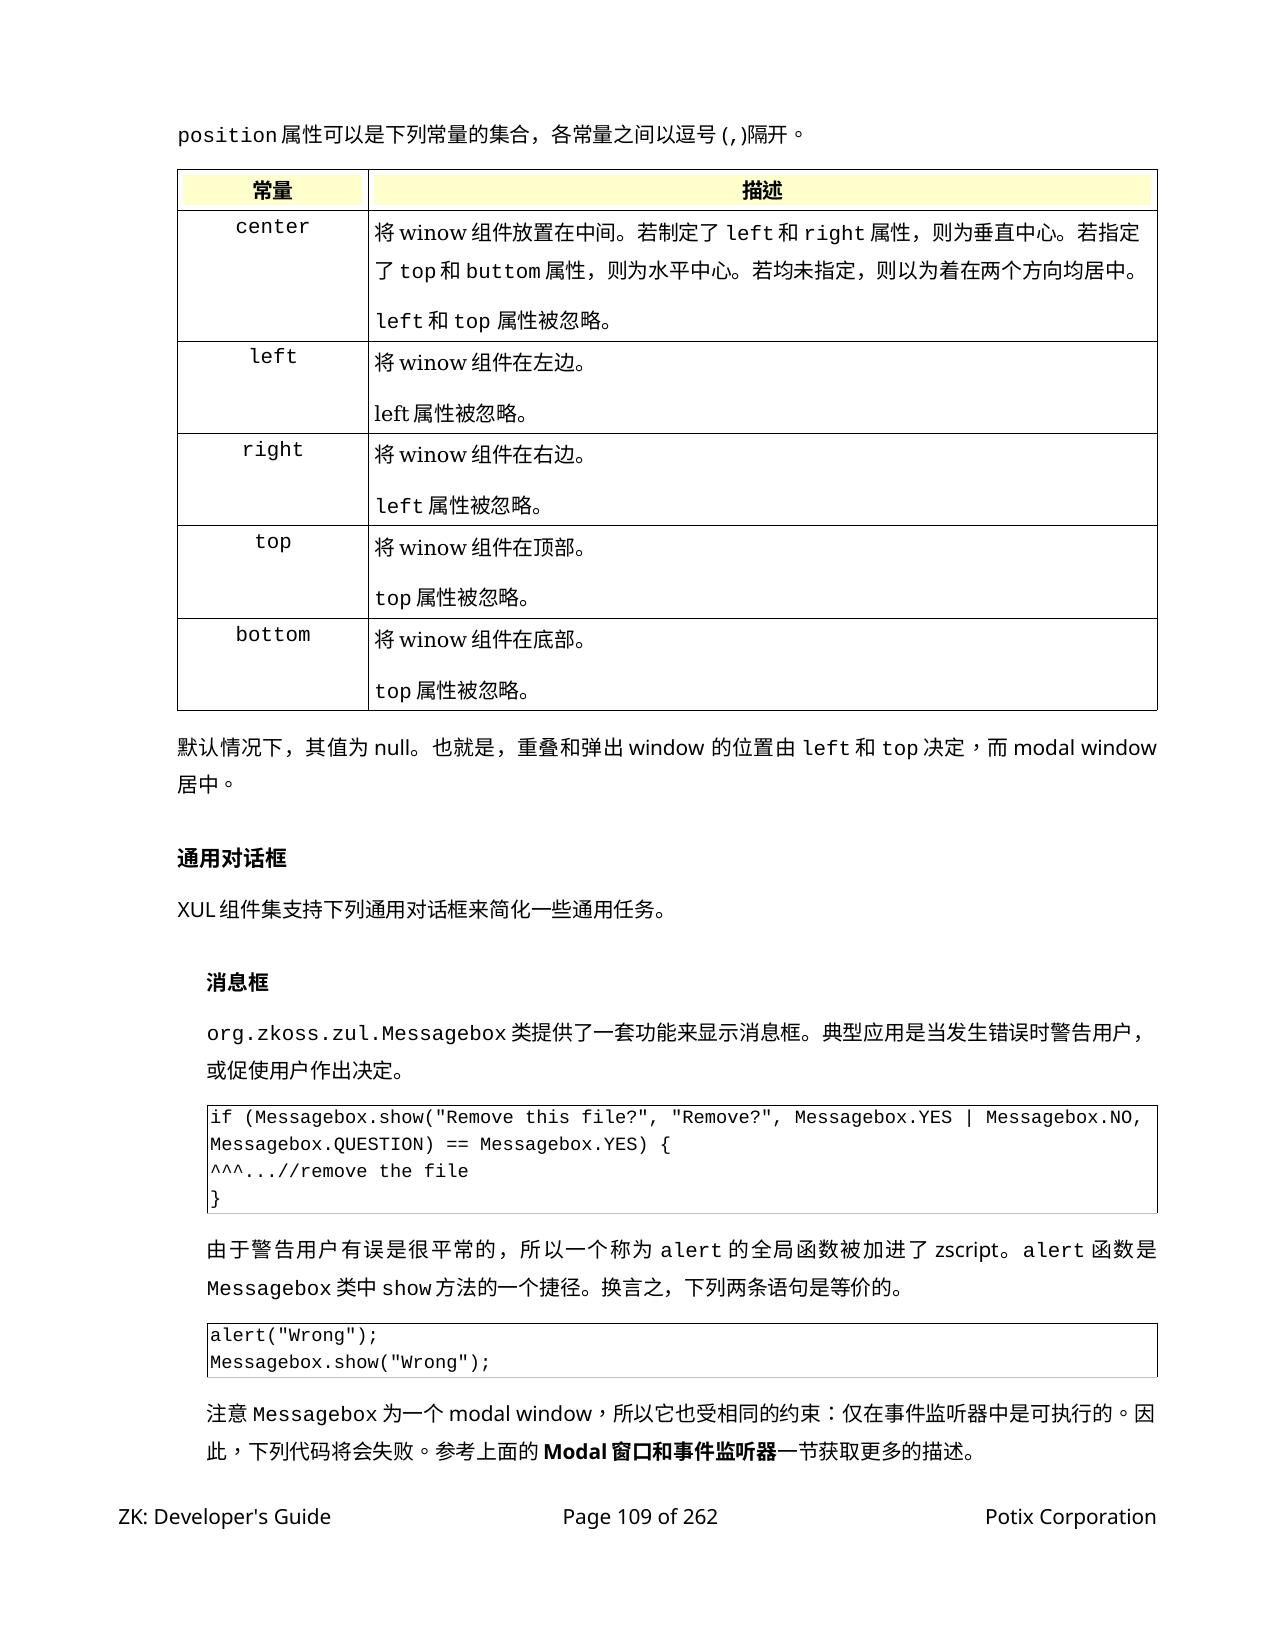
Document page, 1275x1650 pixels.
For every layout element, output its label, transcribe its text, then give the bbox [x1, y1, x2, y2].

table_cell top [178, 526, 368, 618]
text alert("Wrong"); [208, 1324, 1157, 1347]
table_cell right [178, 434, 368, 525]
subtitle 消息框 [207, 966, 1157, 996]
table_cell 将winow组件在右边。 left属性被忽略。 [369, 434, 1157, 525]
text XUL组件集支持下列通用对话框来简化一些通用任务。 [177, 893, 1157, 923]
text 注意Messagebox为一个modal window，所以它也受相同的约束：仅在事件监听器中是可执行的。因此，下列代码将会失败。参考上面的Modal窗口和事件监听器一节获取更多的描述。 [207, 1397, 1157, 1465]
table_cell bottom [178, 619, 368, 710]
table_header 描述 [369, 170, 1157, 210]
table_cell 将winow组件在顶部。 top属性被忽略。 [369, 526, 1157, 618]
table_cell 将winow组件在底部。 top属性被忽略。 [369, 619, 1157, 710]
table_cell 将winow组件放置在中间。若制定了left和right属性，则为垂直中心。若指定了top和buttom属性，则为水平中心。若均未指定，则以为着在两个方向均居中。 left和top 属性被忽略。 [369, 211, 1157, 341]
subtitle 通用对话框 [177, 841, 1157, 873]
table_cell center [178, 211, 368, 341]
text 默认情况下，其值为null。也就是，重叠和弹出window 的位置由left和top决定，而modal window居中。 [177, 731, 1157, 799]
table_cell left [178, 342, 368, 433]
text } [208, 1186, 1157, 1213]
text ^^^...//remove the file [208, 1159, 1157, 1183]
table_cell 将winow组件在左边。 left属性被忽略。 [369, 342, 1157, 433]
text org.zkoss.zul.Messagebox类提供了一套功能来显示消息框。典型应用是当发生错误时警告用户，或促使用户作出决定。 [207, 1017, 1157, 1084]
text position属性可以是下列常量的集合，各常量之间以逗号 (,)隔开。 [177, 118, 1157, 148]
text 由于警告用户有误是很平常的，所以一个称为alert的全局函数被加进了zscript。alert函数是Messagebox类中show方法的一个捷径。换言之，下列两条语句是等价的。 [207, 1234, 1157, 1302]
table_header 常量 [178, 170, 368, 210]
text if (Messagebox.show("Remove this file?", "Remove?", Messagebox.YES | Messagebox.NO, Messagebox.QUESTION) == Messagebox.YES) { [208, 1106, 1157, 1156]
text Messagebox.show("Wrong"); [208, 1349, 1157, 1377]
